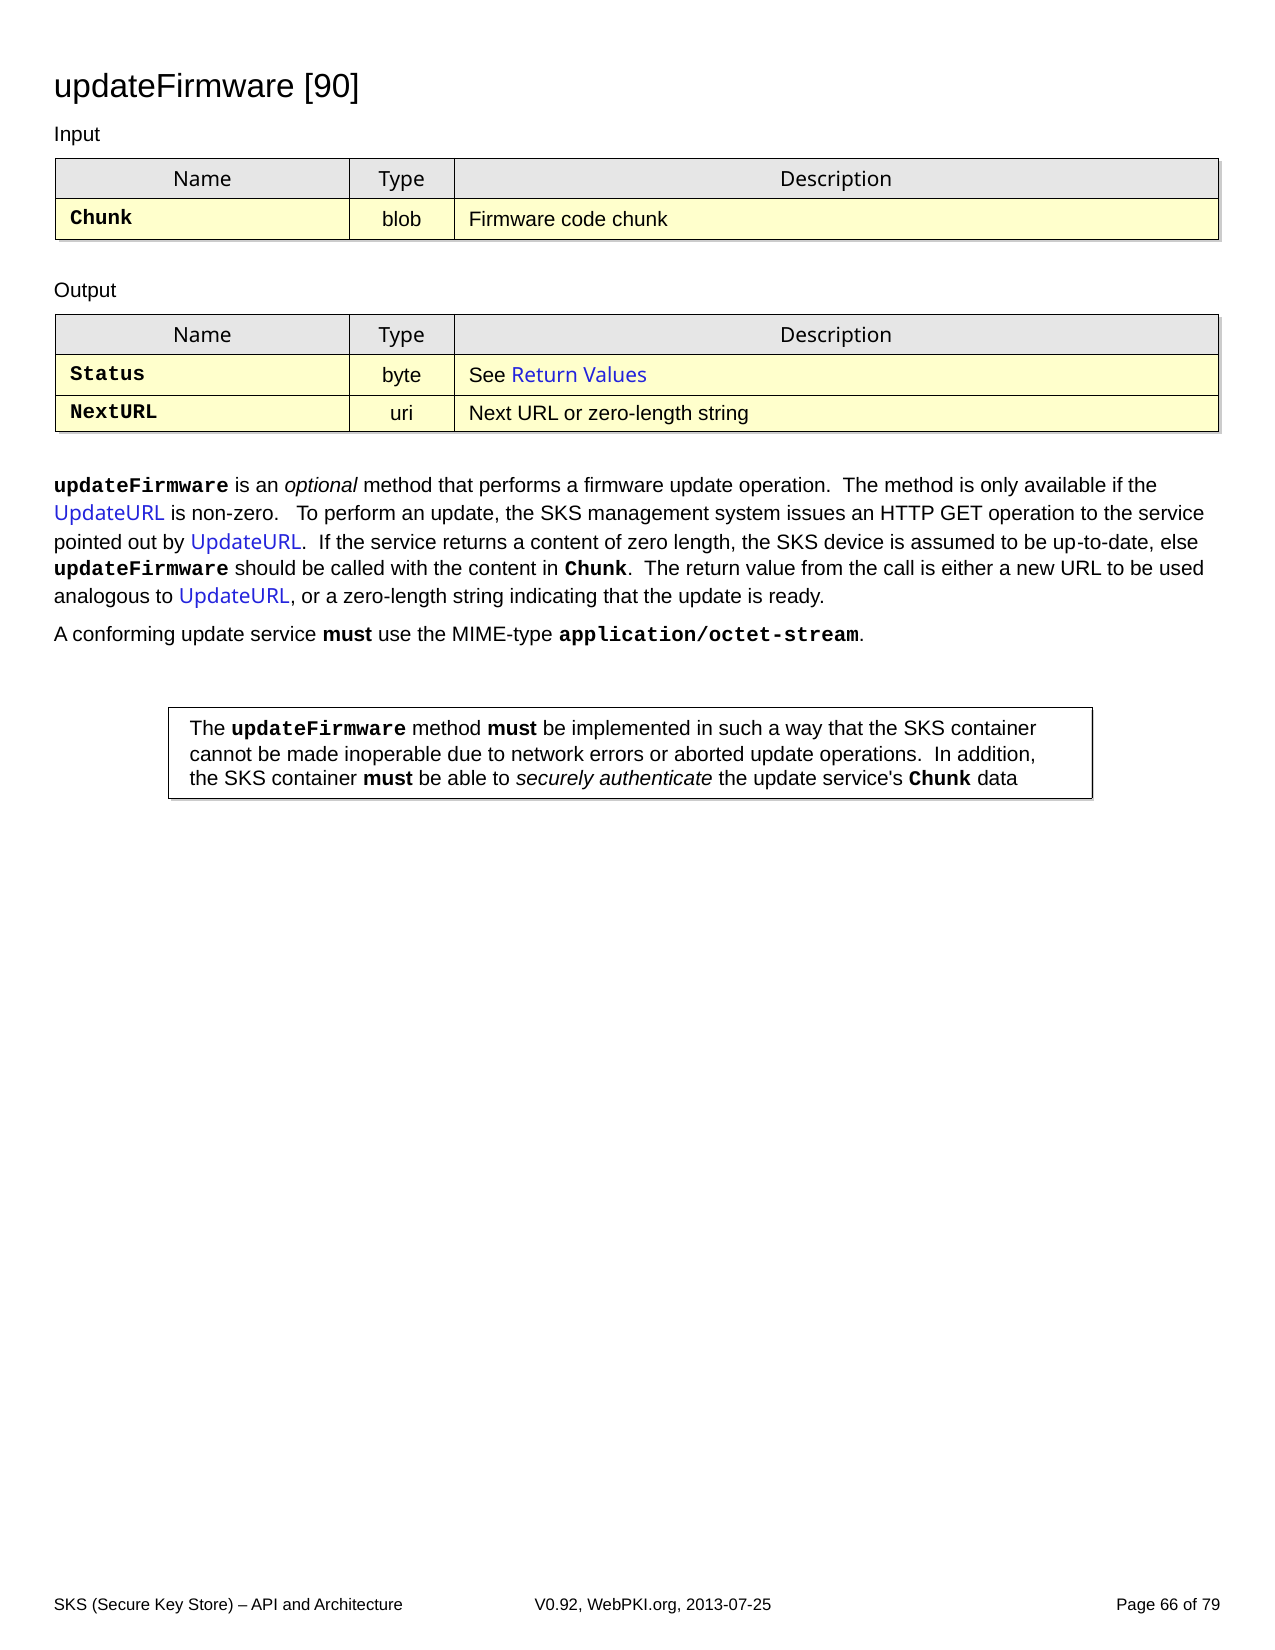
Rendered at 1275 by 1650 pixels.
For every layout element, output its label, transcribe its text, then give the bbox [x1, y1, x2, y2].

table_cell byte [350, 355, 454, 395]
text Input [54, 122, 1221, 146]
table_cell Status [56, 355, 349, 395]
table_cell uri [350, 396, 454, 431]
table_header Name [56, 315, 349, 354]
table_cell Chunk [56, 199, 349, 239]
table_cell NextURL [56, 396, 349, 431]
table_header Type [350, 159, 454, 198]
table_header Type [350, 315, 454, 354]
table_cell Firmware code chunk [455, 199, 1218, 239]
table_header Description [455, 315, 1218, 354]
table_header The updateFirmware method must be implemented in such a way that the SKS container cannot be made inoperable due to network errors or aborted update operations. In addition, the SKS container must be able to securely authenticate the update service's Chunk data [169, 708, 1092, 798]
table_cell Next URL or zero-length string [455, 396, 1218, 431]
table_header Description [455, 159, 1218, 198]
table_cell See Return Values [455, 355, 1218, 395]
text A conforming update service must use the MIME-type application/octet-stream. [54, 621, 1221, 647]
subtitle updateFirmware [90] [54, 66, 1221, 104]
table_header Name [56, 159, 349, 198]
table_cell blob [350, 199, 454, 239]
text Output [54, 278, 1221, 302]
text updateFirmware is an optional method that performs a firmware update operation. The method is only available if the UpdateURL is non-zero. To perform an update, the SKS management system issues an HTTP GET operation to the service pointed out by UpdateURL. If the service returns a content of zero length, the SKS device is assumed to be up‑to‑date, else updateFirmware should be called with the content in Chunk. The return value from the call is either a new URL to be used analogous to UpdateURL, or a zero-length string indicating that the update is ready. [54, 470, 1221, 610]
